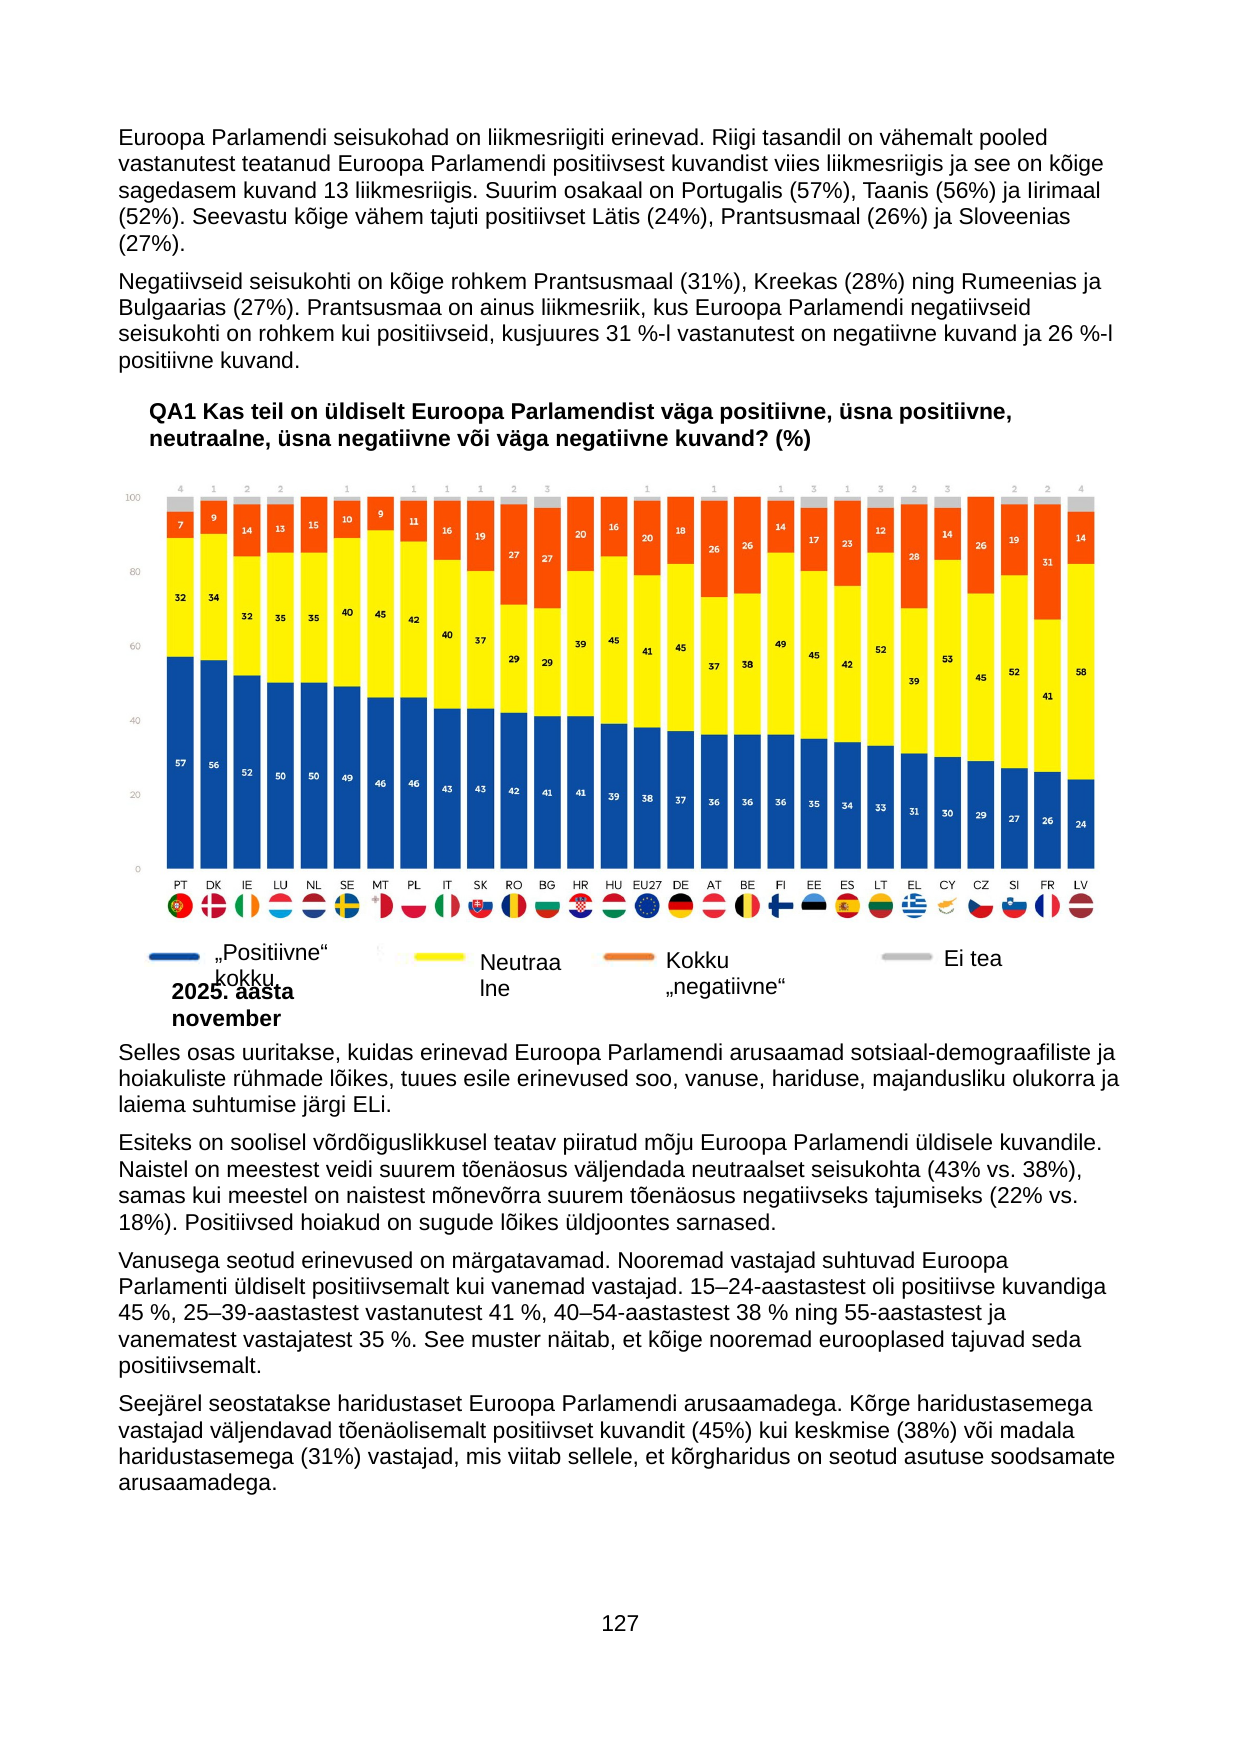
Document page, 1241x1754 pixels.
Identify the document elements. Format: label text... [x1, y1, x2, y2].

text Seejärel seostatakse haridustaset Euroopa Parlamendi arusaamadega. Kõrge haridustasemega vastajad väljendavad tõenäolisemalt positiivset kuvandit (45%) kui keskmise (38%) või madala haridustasemega (31%) vastajad, mis viitab sellele, et kõrgharidus on seotud asutuse soodsamate arusaamadega. [118, 1390, 1122, 1496]
picture [483, 958, 489, 967]
text Euroopa Parlamendi seisukohad on liikmesriigiti erinevad. Riigi tasandil on vähemalt pooled vastanutest teatanud Euroopa Parlamendi positiivsest kuvandist viies liikmesriigis ja see on kõige sagedasem kuvand 13 liikmesriigis. Suurim osakaal on Portugalis (57%), Taanis (56%) ja Iirimaal (52%). Seevastu kõige vähem tajuti positiivset Lätis (24%), Prantsusmaal (26%) ja Sloveenias (27%). [118, 124, 1122, 256]
picture [669, 961, 676, 967]
text Esiteks on soolisel võrdõiguslikkusel teatav piiratud mõju Euroopa Parlamendi üldisele kuvandile. Naistel on meestest veidi suurem tõenäosus väljendada neutraalset seisukohta (43% vs. 38%), samas kui meestel on naistest mõnevõrra suurem tõenäosus negatiivseks tajumiseks (22% vs. 18%). Positiivsed hoiakud on sugude lõikes üldjoontes sarnased. [118, 1129, 1122, 1235]
picture [144, 942, 945, 967]
picture [684, 957, 691, 967]
picture [118, 474, 1101, 923]
text Selles osas uuritakse, kuidas erinevad Euroopa Parlamendi arusaamad sotsiaal-demograafiliste ja hoiakuliste rühmade lõikes, tuues esile erinevused soo, vanuse, hariduse, majandusliku olukorra ja laiema suhtumise järgi ELi. [118, 385, 1122, 1117]
text Negatiivseid seisukohti on kõige rohkem Prantsusmaal (31%), Kreekas (28%) ning Rumeenias ja Bulgaarias (27%). Prantsusmaa on ainus liikmesriik, kus Euroopa Parlamendi negatiivseid seisukohti on rohkem kui positiivseid, kusjuures 31 %-l vastanutest on negatiivne kuvand ja 26 %-l positiivne kuvand. [118, 268, 1122, 373]
text Vanusega seotud erinevused on märgatavamad. Nooremad vastajad suhtuvad Euroopa Parlamenti üldiselt positiivsemalt kui vanemad vastajad. 15–24-aastastest oli positiivse kuvandiga 45 %, 25–39-aastastest vastanutest 41 %, 40–54-aastastest 38 % ning 55-aastastest ja vanematest vastajatest 35 %. See muster näitab, et kõige nooremad eurooplased tajuvad seda positiivsemalt. [118, 1247, 1122, 1378]
